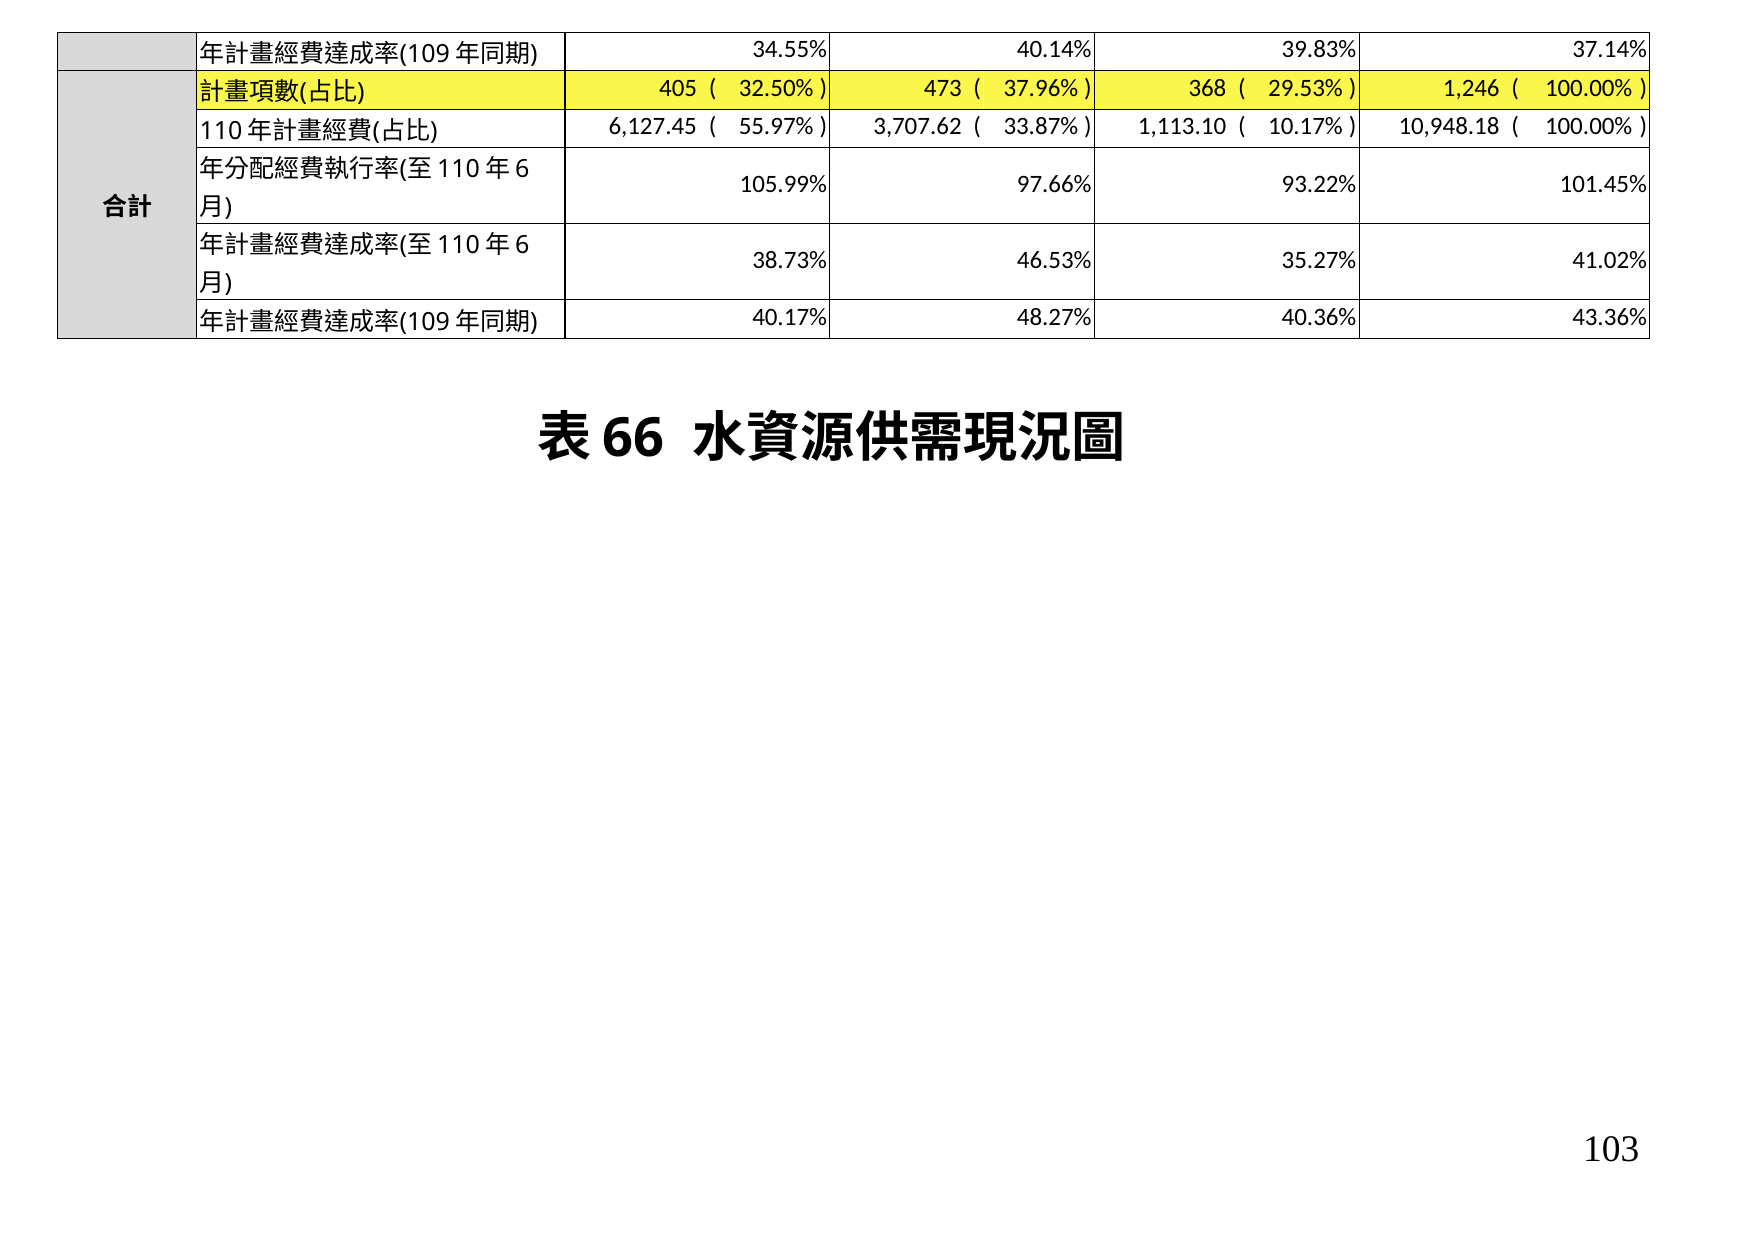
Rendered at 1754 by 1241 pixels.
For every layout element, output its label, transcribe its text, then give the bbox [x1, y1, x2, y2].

table_cell ) [1346, 110, 1359, 147]
table_cell ) [816, 110, 829, 147]
table_cell 年分配經費執行率(至110年6月) [197, 148, 564, 223]
table_cell ) [1635, 110, 1649, 147]
table_cell 43.36% [1360, 300, 1649, 338]
table_cell 40.14% [830, 33, 1094, 70]
text 表66 水資源供需現況圖 [103, 376, 1639, 489]
table_cell ) [816, 71, 829, 109]
table_cell 計畫項數(占比) [197, 71, 564, 109]
table_cell 29.53% [1248, 71, 1346, 109]
table_cell 41.02% [1360, 224, 1649, 299]
table_cell 年計畫經費達成率(至110年6月) [197, 224, 564, 299]
table_cell ( [970, 71, 983, 109]
table_cell ) [1081, 110, 1094, 147]
table_cell 100.00% [1521, 110, 1635, 147]
table_cell ( [705, 71, 719, 109]
table_cell ( [1235, 71, 1248, 109]
table_cell 6,127.45 [566, 110, 705, 147]
table_cell 35.27% [1095, 224, 1359, 299]
table_cell 年計畫經費達成率(109年同期) [197, 33, 564, 70]
table_cell ) [1081, 71, 1094, 109]
table_cell 100.00% [1521, 71, 1635, 109]
table_cell 101.45% [1360, 148, 1649, 223]
table_cell 46.53% [830, 224, 1094, 299]
table_cell 3,707.62 [830, 110, 970, 147]
table_cell 37.14% [1360, 33, 1649, 70]
table_cell 105.99% [566, 148, 829, 223]
table_cell ( [1508, 71, 1521, 109]
table_cell 40.17% [566, 300, 829, 338]
table_cell 1,246 [1360, 71, 1508, 109]
table_cell 473 [830, 71, 970, 109]
table_cell 32.50% [719, 71, 816, 109]
table_cell 48.27% [830, 300, 1094, 338]
table_cell ( [1508, 110, 1521, 147]
table_cell 34.55% [566, 33, 829, 70]
table_cell 33.87% [984, 110, 1081, 147]
table_cell 10,948.18 [1360, 110, 1508, 147]
table_cell 368 [1095, 71, 1235, 109]
table_cell 40.36% [1095, 300, 1359, 338]
table_cell 110年計畫經費(占比) [197, 110, 564, 147]
table_cell ( [1235, 110, 1248, 147]
table_cell 1,113.10 [1095, 110, 1235, 147]
table_cell 合計 [58, 71, 196, 338]
table_cell 97.66% [830, 148, 1094, 223]
table_cell 年計畫經費達成率(109年同期) [197, 300, 564, 338]
table_cell 37.96% [984, 71, 1081, 109]
table_cell 38.73% [566, 224, 829, 299]
table_cell ) [1346, 71, 1359, 109]
table_cell 93.22% [1095, 148, 1359, 223]
table_cell ( [705, 110, 719, 147]
table_cell ) [1635, 71, 1649, 109]
table_cell 10.17% [1248, 110, 1346, 147]
table_cell 55.97% [719, 110, 816, 147]
table_cell ( [970, 110, 983, 147]
table_cell 39.83% [1095, 33, 1359, 70]
table_cell [58, 33, 196, 70]
table_cell 405 [566, 71, 705, 109]
